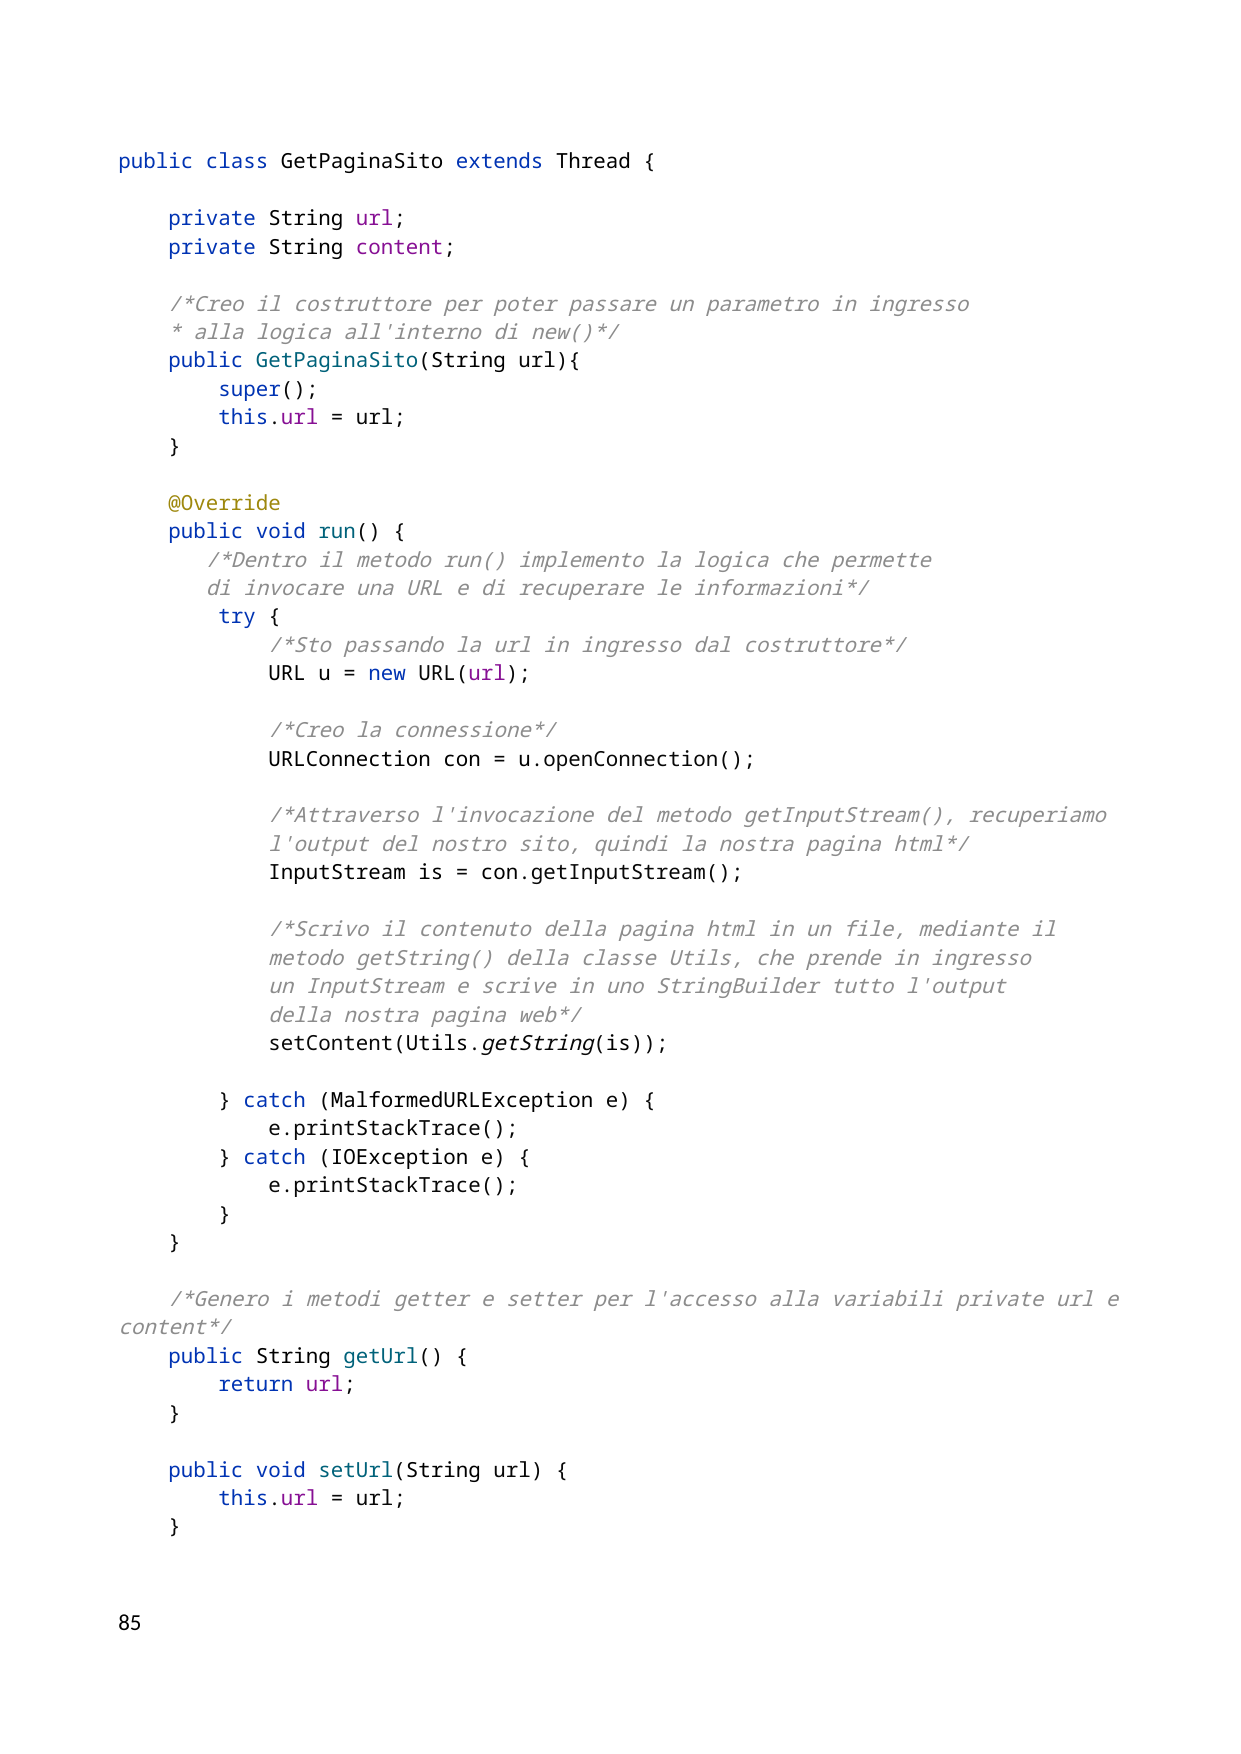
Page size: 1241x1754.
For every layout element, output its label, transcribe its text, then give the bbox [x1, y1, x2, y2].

text public class GetPaginaSito extends Thread { private String url; private String content; /*Creo il costruttore per poter passare un parametro in ingresso * alla logica all'interno di new()*/ public GetPaginaSito(String url){ super(); this.url = url; } @Override public void run() { /*Dentro il metodo run() implemento la logica che permette di invocare una URL e di recuperare le informazioni*/ try { /*Sto passando la url in ingresso dal costruttore*/ URL u = new URL(url); /*Creo la connessione*/ URLConnection con = u.openConnection(); /*Attraverso l'invocazione del metodo getInputStream(), recuperiamo l'output del nostro sito, quindi la nostra pagina html*/ InputStream is = con.getInputStream(); /*Scrivo il contenuto della pagina html in un file, mediante il metodo getString() della classe Utils, che prende in ingresso un InputStream e scrive in uno StringBuilder tutto l'output della nostra pagina web*/ setContent(Utils.getString(is)); } catch (MalformedURLException e) { e.printStackTrace(); } catch (IOException e) { e.printStackTrace(); } } /*Genero i metodi getter e setter per l'accesso alla variabili private url e content*/ public String getUrl() { return url; } public void setUrl(String url) { this.url = url; } [118, 118, 1122, 1568]
